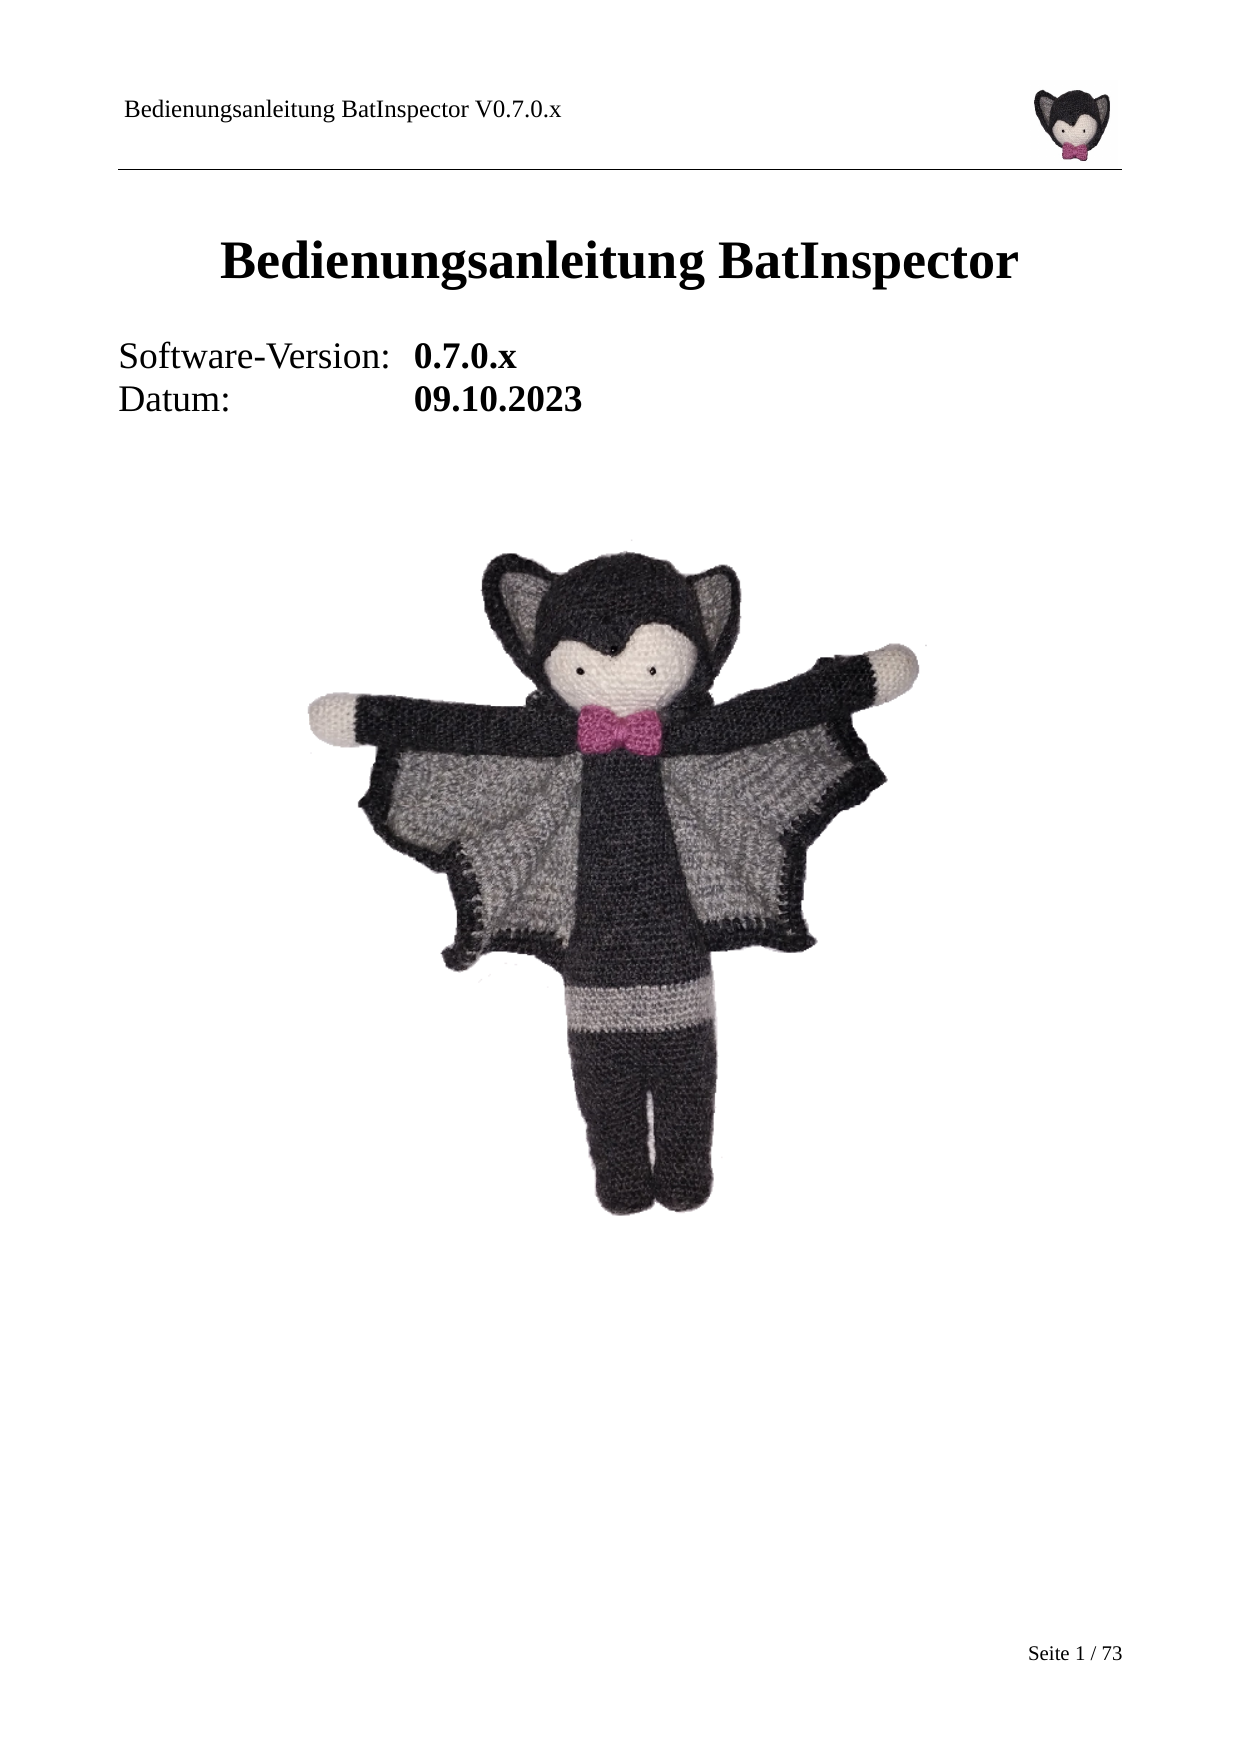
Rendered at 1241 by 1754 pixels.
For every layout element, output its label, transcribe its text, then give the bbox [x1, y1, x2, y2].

picture [1030, 80, 1119, 169]
text Datum: 09.10.2023 [118, 377, 1122, 420]
picture [293, 506, 938, 1252]
text Software-Version: 0.7.0.x [118, 334, 1122, 377]
text Bedienungsanleitung BatInspector [118, 228, 1122, 291]
